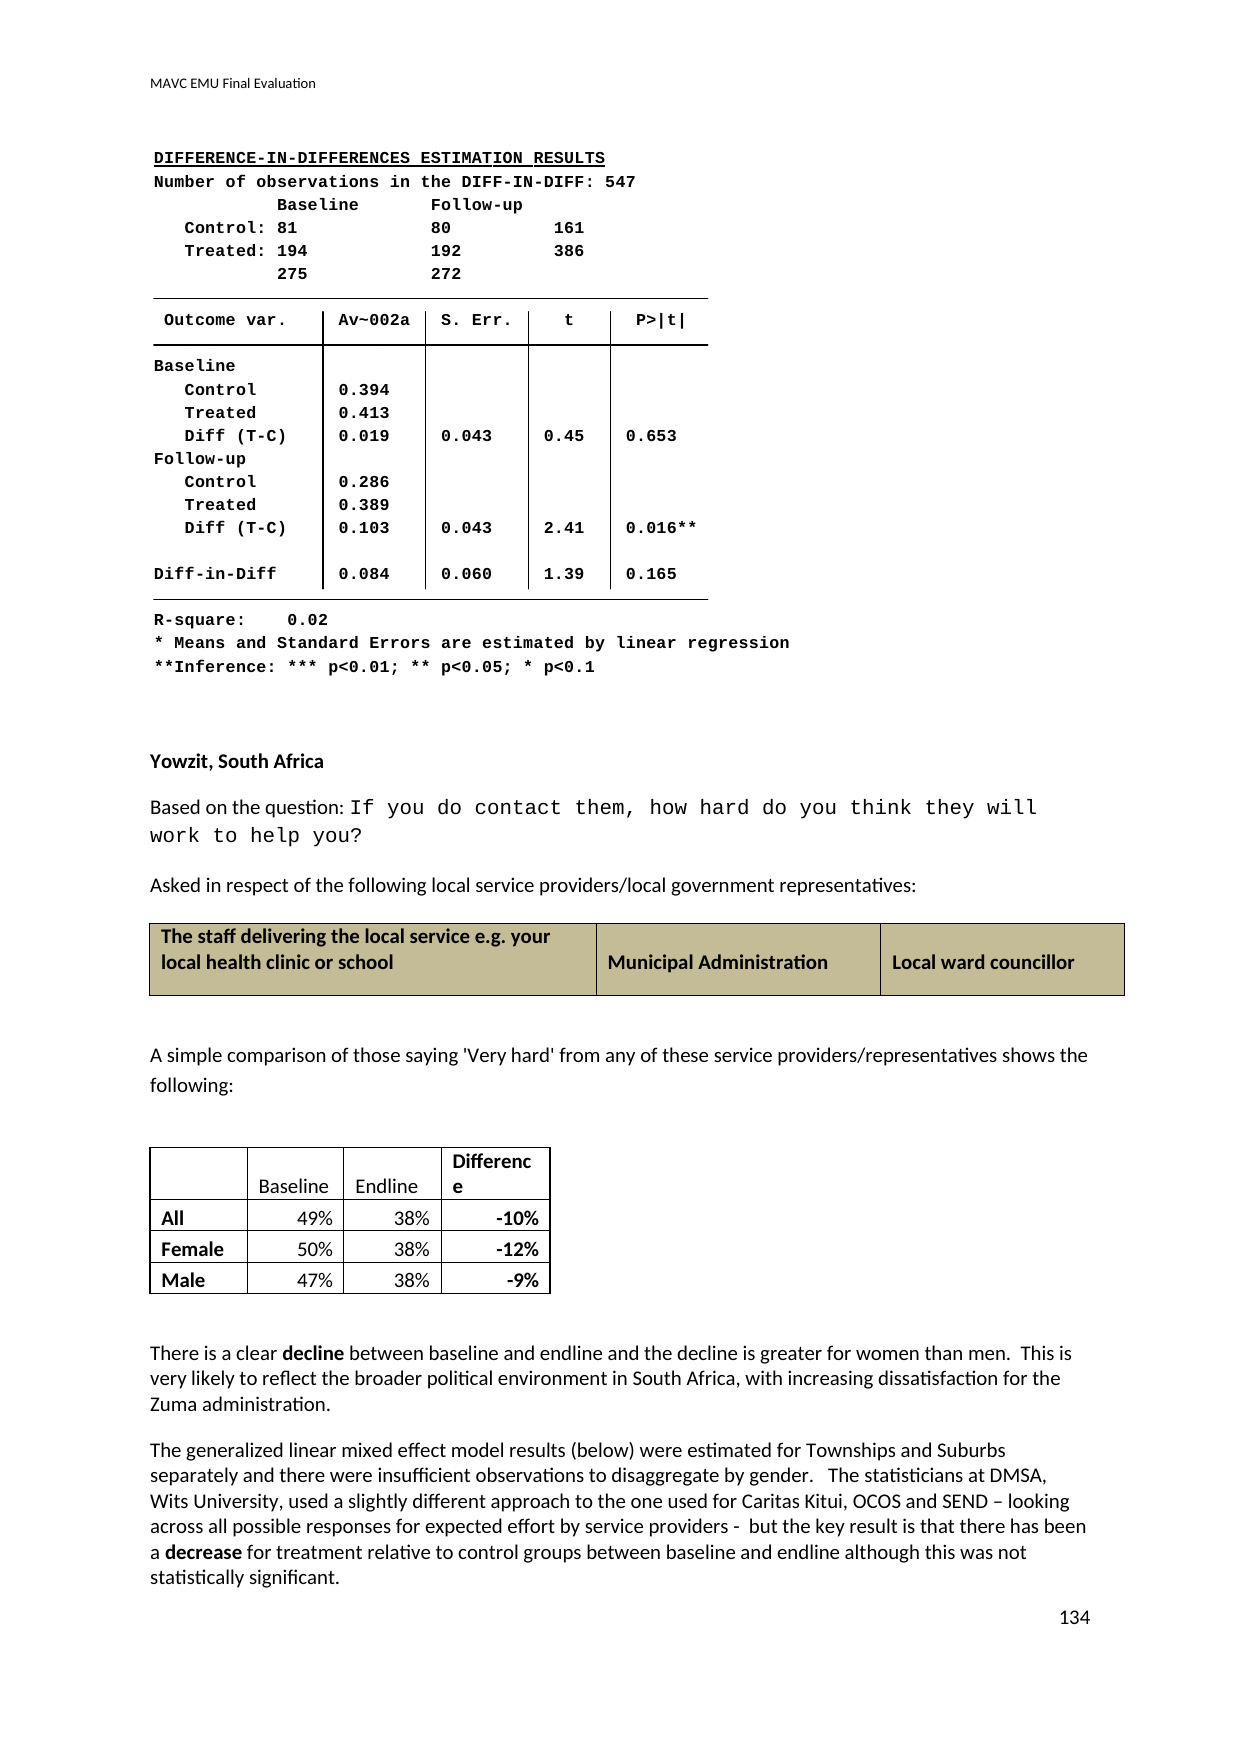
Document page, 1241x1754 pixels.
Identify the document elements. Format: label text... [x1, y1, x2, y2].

text There is a clear decline between baseline and endline and the decline is greater for women than men. This is very likely to reflect the broader political environment in South Africa, with increasing dissatisfaction for the Zuma administration. [150, 1340, 1090, 1416]
table_cell -12% [442, 1231, 549, 1262]
table_header The staff delivering the local service e.g. your local health clinic or school [150, 924, 596, 995]
table_cell 38% [344, 1200, 441, 1230]
table_header Endline [344, 1148, 441, 1199]
text A simple comparison of those saying 'Very hard' from any of these service providers/representatives shows the following: [150, 1043, 1090, 1097]
text The generalized linear mixed effect model results (below) were estimated for Townships and Suburbs separately and there were insufficient observations to disaggregate by gender. The statisticians at DMSA, Wits University, used a slightly different approach to the one used for Caritas Kitui, OCOS and SEND – looking across all possible responses for expected effort by service providers - but the key result is that there has been a decrease for treatment relative to control groups between baseline and endline although this was not statistically significant. [150, 1437, 1090, 1590]
table_header [151, 1148, 247, 1199]
table_cell -9% [442, 1263, 549, 1293]
text Asked in respect of the following local service providers/local government representatives: [150, 873, 1090, 898]
table_header Local ward councillor [881, 924, 1124, 995]
table_header Municipal Administration [597, 924, 880, 995]
text Based on the question: If you do contact them, how hard do you think they will work to help you? [150, 794, 1090, 848]
table_cell -10% [442, 1200, 549, 1230]
table_cell 38% [344, 1231, 441, 1262]
table_cell 50% [248, 1231, 343, 1262]
table_cell 49% [248, 1200, 343, 1230]
table_header Difference [442, 1148, 549, 1199]
table_cell Male [151, 1263, 247, 1293]
table_cell 47% [248, 1263, 343, 1293]
text Yowzit, South Africa [150, 748, 1090, 774]
table_cell All [151, 1200, 247, 1230]
table_cell 38% [344, 1263, 441, 1293]
table_header Baseline [248, 1148, 343, 1199]
table_cell Female [151, 1231, 247, 1262]
